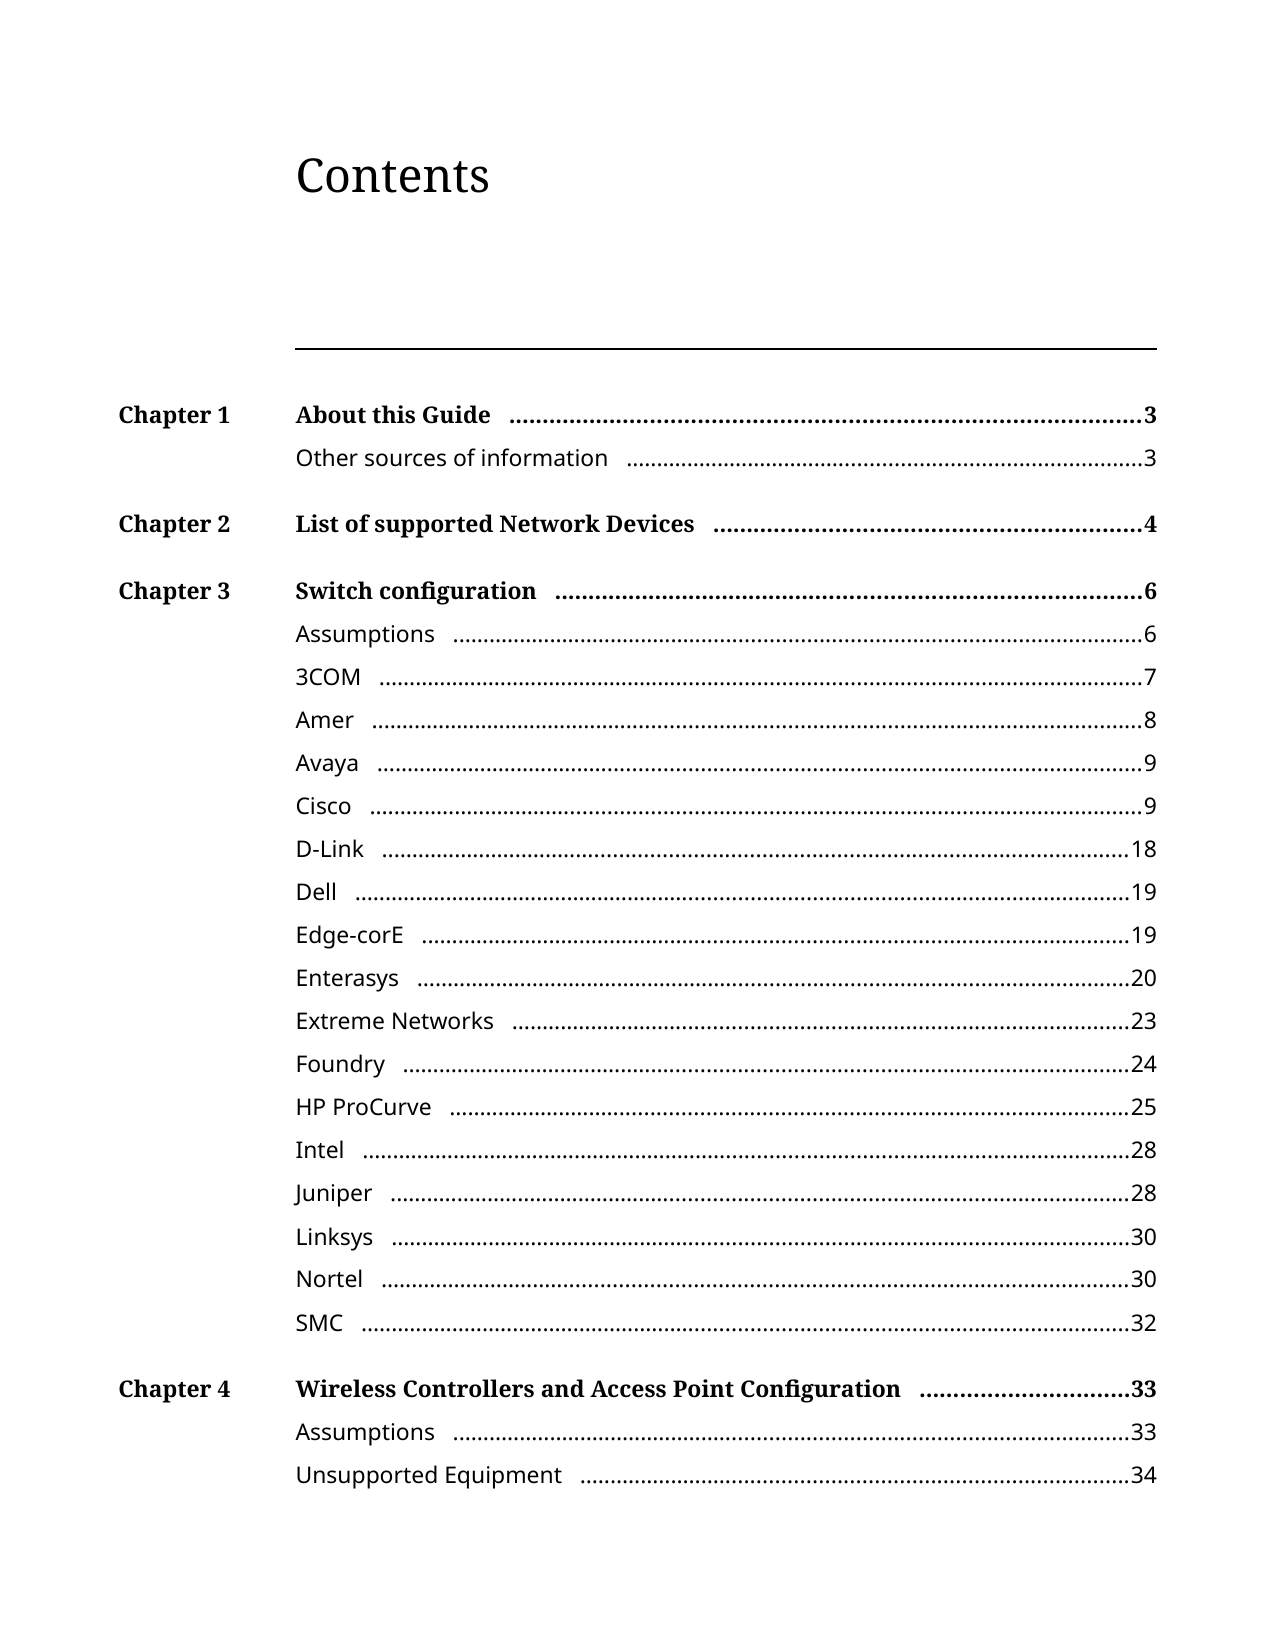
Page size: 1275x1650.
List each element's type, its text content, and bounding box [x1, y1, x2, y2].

text D-Link 18 [295, 833, 1157, 864]
text Linksys 30 [295, 1220, 1157, 1252]
text Extreme Networks 23 [295, 1005, 1157, 1037]
text Juniper 28 [295, 1177, 1157, 1209]
subtitle Contents [295, 143, 1157, 348]
text Dell 19 [295, 876, 1157, 907]
text Chapter 3 Switch configuration 6 [118, 575, 1157, 606]
text Avaya 9 [295, 747, 1157, 778]
text Unsupported Equipment 34 [295, 1459, 1157, 1490]
text 3COM 7 [295, 661, 1157, 692]
text Chapter 2 List of supported Network Devices 4 [118, 508, 1157, 540]
text Nortel 30 [295, 1263, 1157, 1295]
text Edge-corE 19 [295, 919, 1157, 951]
text Assumptions 33 [295, 1416, 1157, 1447]
text Chapter 1 About this Guide 3 [118, 399, 1157, 430]
text Intel 28 [295, 1134, 1157, 1166]
text Amer 8 [295, 704, 1157, 735]
text Cisco 9 [295, 790, 1157, 821]
text HP ProCurve 25 [295, 1091, 1157, 1123]
text Enterasys 20 [295, 962, 1157, 993]
text SMC 32 [295, 1306, 1157, 1338]
text Assumptions 6 [295, 618, 1157, 649]
text Other sources of information 3 [295, 442, 1157, 473]
text Foundry 24 [295, 1048, 1157, 1079]
text Chapter 4 Wireless Controllers and Access Point Configuration 33 [118, 1373, 1157, 1404]
